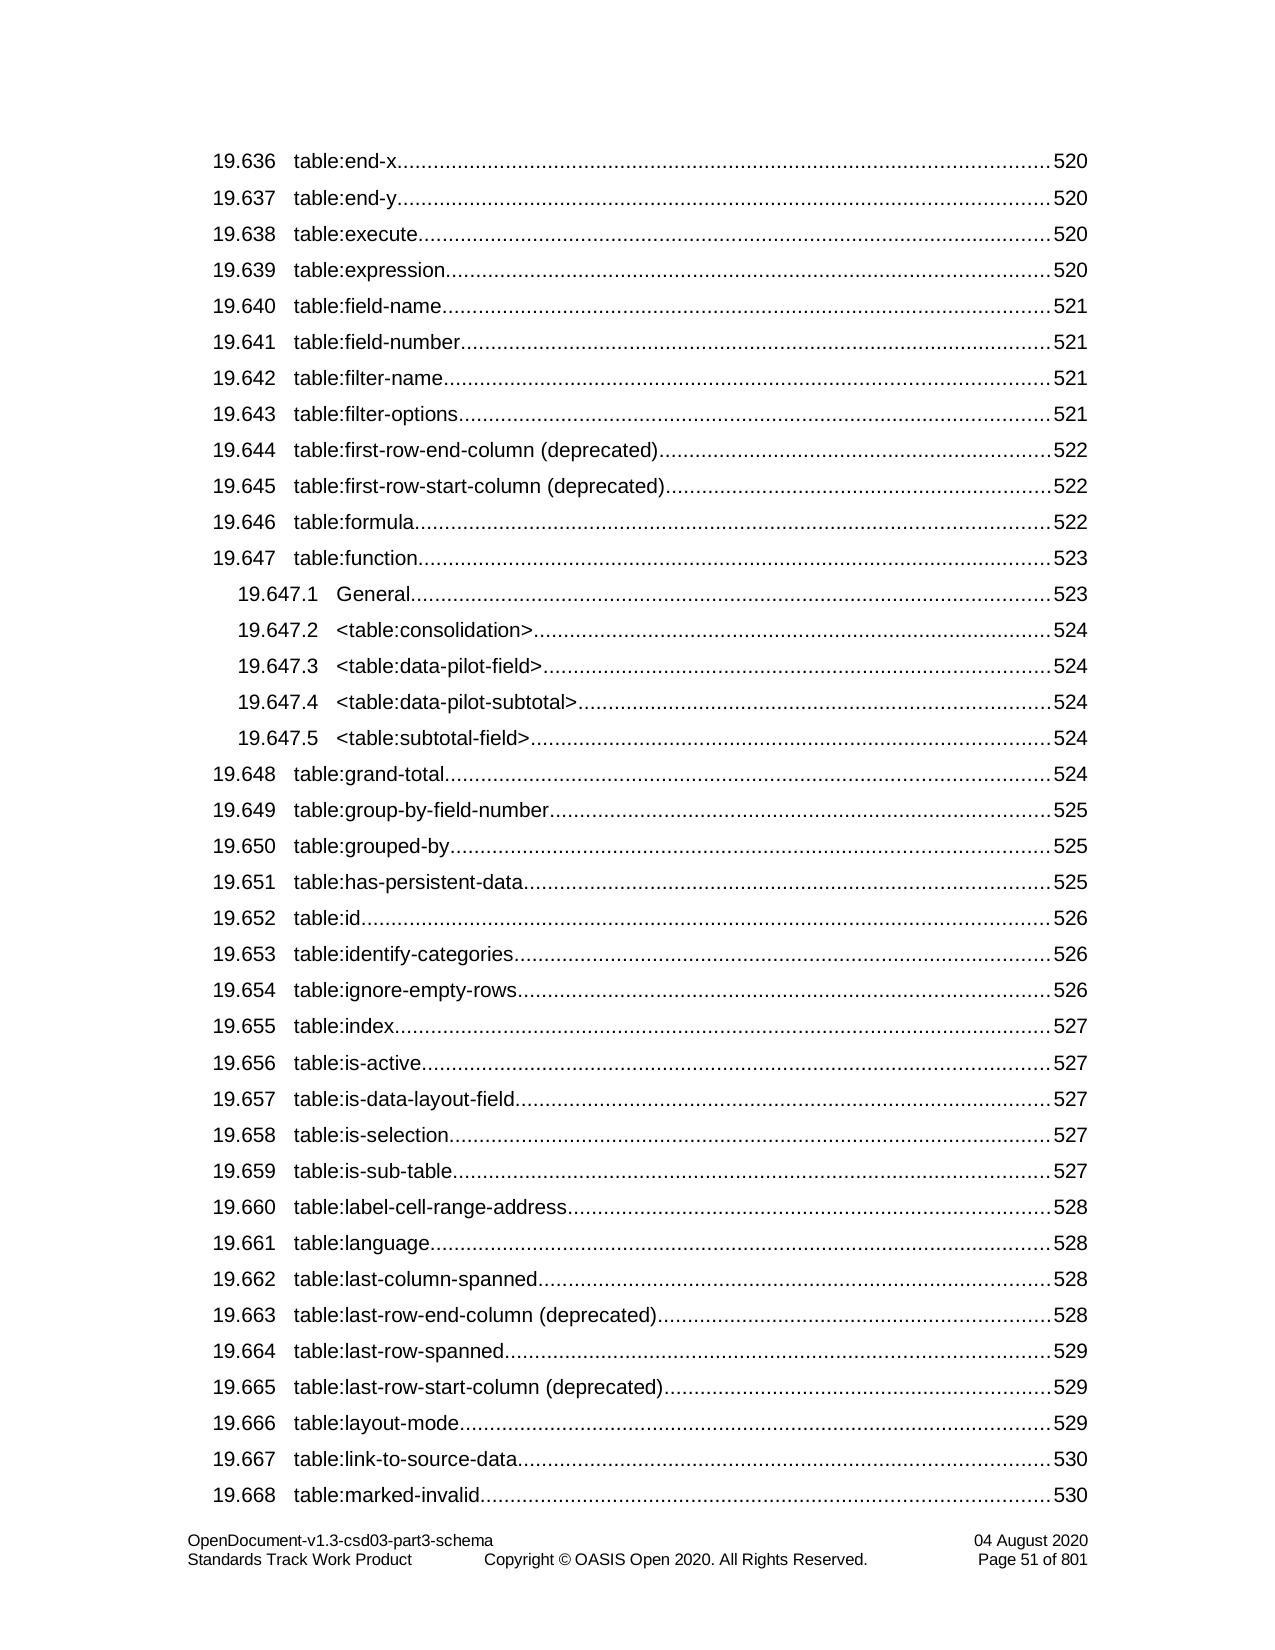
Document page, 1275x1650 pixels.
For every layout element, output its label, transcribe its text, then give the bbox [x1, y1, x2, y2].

text 19.640 table:field-name 521 [212, 294, 1088, 318]
text 19.665 table:last-row-start-column (deprecated) 529 [212, 1375, 1088, 1399]
text 19.666 table:layout-mode 529 [212, 1411, 1088, 1435]
text 19.667 table:link-to-source-data 530 [212, 1447, 1088, 1471]
text 19.652 table:id 526 [212, 907, 1088, 930]
text 19.663 table:last-row-end-column (deprecated) 528 [212, 1303, 1088, 1327]
text 19.664 table:last-row-spanned 529 [212, 1339, 1088, 1363]
text 19.655 table:index 527 [212, 1015, 1088, 1038]
text 19.647 table:function 523 [212, 546, 1088, 570]
text 19.651 table:has-persistent-data 525 [212, 871, 1088, 894]
text 19.647.5 <table:subtotal-field> 524 [237, 727, 1088, 750]
text 19.658 table:is-selection 527 [212, 1123, 1088, 1147]
text 19.654 table:ignore-empty-rows 526 [212, 979, 1088, 1002]
text 19.656 table:is-active 527 [212, 1051, 1088, 1074]
text 19.646 table:formula 522 [212, 510, 1088, 534]
text 19.639 table:expression 520 [212, 258, 1088, 282]
text 19.638 table:execute 520 [212, 222, 1088, 246]
text 19.660 table:label-cell-range-address 528 [212, 1195, 1088, 1219]
text 19.644 table:first-row-end-column (deprecated) 522 [212, 438, 1088, 462]
text 19.636 table:end-x 520 [212, 150, 1088, 173]
text 19.641 table:field-number 521 [212, 330, 1088, 354]
text 19.662 table:last-column-spanned 528 [212, 1267, 1088, 1291]
text 19.650 table:grouped-by 525 [212, 835, 1088, 858]
text 19.647.3 <table:data-pilot-field> 524 [237, 654, 1088, 678]
text 19.653 table:identify-categories 526 [212, 943, 1088, 966]
text 19.645 table:first-row-start-column (deprecated) 522 [212, 474, 1088, 498]
text 19.659 table:is-sub-table 527 [212, 1159, 1088, 1183]
text 19.647.4 <table:data-pilot-subtotal> 524 [237, 691, 1088, 714]
text 19.649 table:group-by-field-number 525 [212, 799, 1088, 822]
text 19.647.1 General 523 [237, 582, 1088, 606]
text 19.661 table:language 528 [212, 1231, 1088, 1255]
text 19.657 table:is-data-layout-field 527 [212, 1087, 1088, 1111]
text 19.637 table:end-y 520 [212, 186, 1088, 209]
text 19.643 table:filter-options 521 [212, 402, 1088, 426]
text 19.648 table:grand-total 524 [212, 763, 1088, 786]
text 19.642 table:filter-name 521 [212, 366, 1088, 390]
text 19.668 table:marked-invalid 530 [212, 1483, 1088, 1507]
text 19.647.2 <table:consolidation> 524 [237, 618, 1088, 642]
